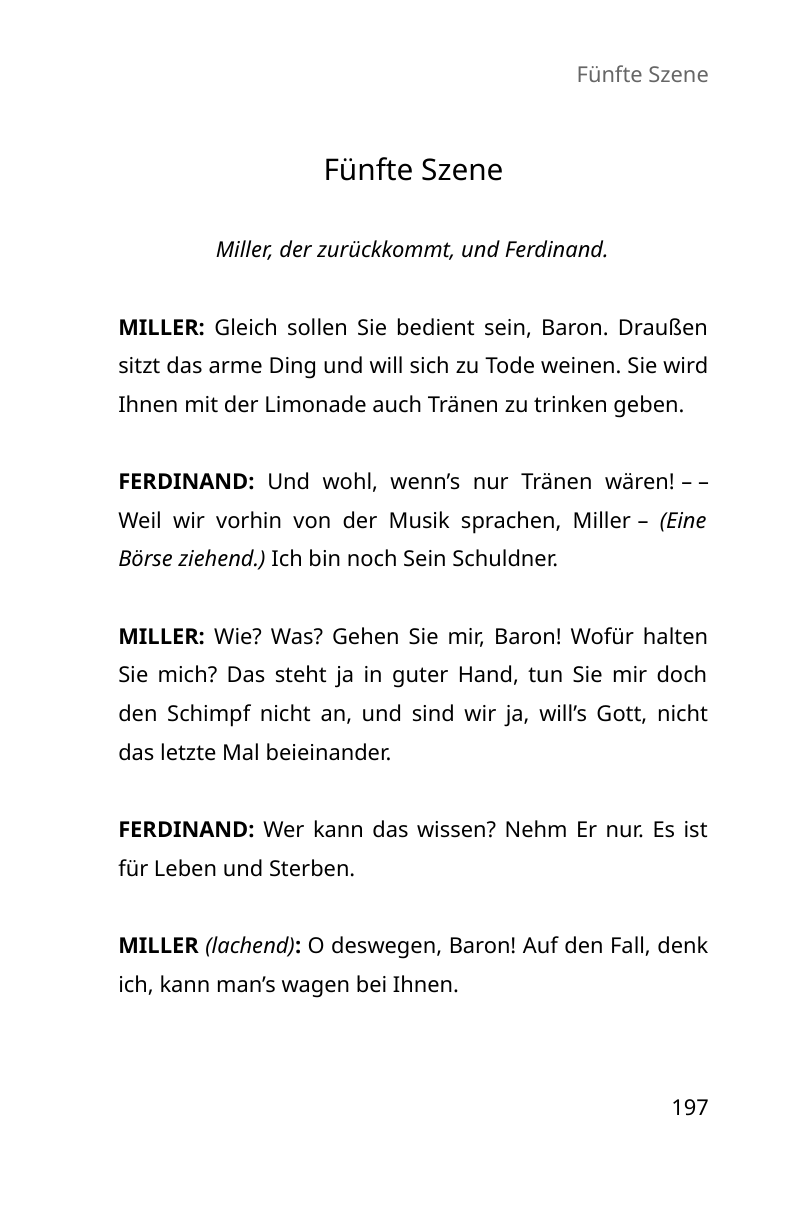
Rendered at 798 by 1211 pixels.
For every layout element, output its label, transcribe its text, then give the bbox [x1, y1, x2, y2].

subtitle Fünfte Szene [118, 118, 709, 189]
text Miller, der zurückkommt, und Ferdinand. [118, 213, 709, 264]
text FERDINAND: Wer kann das wissen? Nehm Er nur. Es ist für Leben und Sterben. [118, 787, 709, 882]
text FERDINAND: Und wohl, wenn’s nur Tränen wären! – – Weil wir vorhin von der Musik sprachen, Miller – (Eine Börse ziehend.) Ich bin noch Sein Schuldner. [118, 439, 709, 573]
text MILLER: Wie? Was? Gehen Sie mir, Baron! Wofür halten Sie mich? Das steht ja in guter Hand, tun Sie mir doch den Schimpf nicht an, und sind wir ja, will’s Gott, nicht das letzte Mal beieinander. [118, 594, 709, 766]
text MILLER: Gleich sollen Sie bedient sein, Baron. Draußen sitzt das arme Ding und will sich zu Tode weinen. Sie wird Ihnen mit der Limonade auch Tränen zu trinken geben. [118, 285, 709, 419]
text MILLER (lachend): O deswegen, Baron! Auf den Fall, denk ich, kann man’s wagen bei Ihnen. [118, 903, 709, 998]
